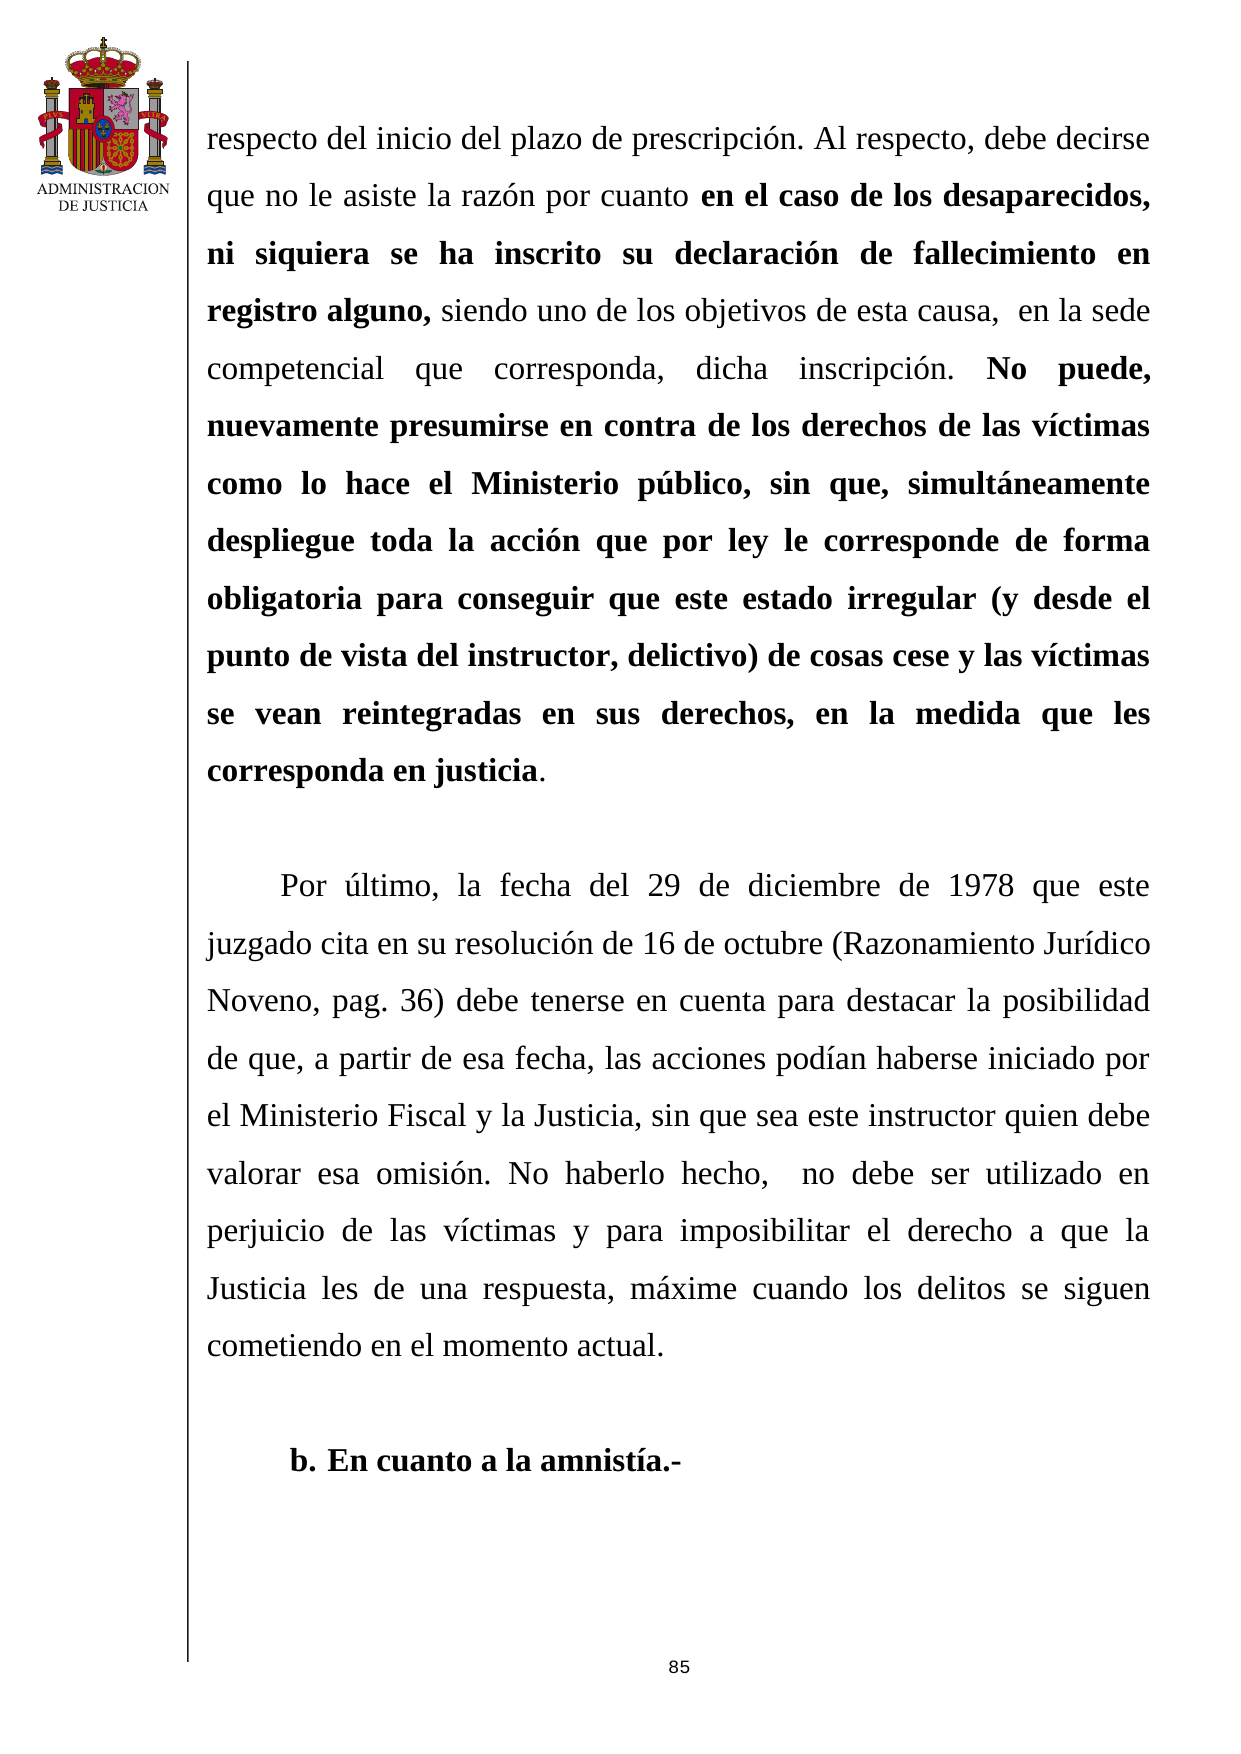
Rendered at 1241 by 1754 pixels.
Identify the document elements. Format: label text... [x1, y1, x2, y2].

list En cuanto a la amnistía.- [289, 1441, 1152, 1479]
text respecto del inicio del plazo de prescripción. Al respecto, debe decirse que no le asiste la razón por cuanto en el caso de los desaparecidos, ni siquiera se ha inscrito su declaración de fallecimiento en registro alguno, siendo uno de los objetivos de esta causa, en la sede competencial que corresponda, dicha inscripción. No puede, nuevamente presumirse en contra de los derechos de las víctimas como lo hace el Ministerio público, sin que, simultáneamente despliegue toda la acción que por ley le corresponde de forma obligatoria para conseguir que este estado irregular (y desde el punto de vista del instructor, delictivo) de cosas cese y las víctimas se vean reintegradas en sus derechos, en la medida que les corresponda en justicia. [207, 118, 1152, 789]
text Por último, la fecha del 29 de diciembre de 1978 que este juzgado cita en su resolución de 16 de octubre (Razonamiento Jurídico Noveno, pag. 36) debe tenerse en cuenta para destacar la posibilidad de que, a partir de esa fecha, las acciones podían haberse iniciado por el Ministerio Fiscal y la Justicia, sin que sea este instructor quien debe valorar esa omisión. No haberlo hecho, no debe ser utilizado en perjuicio de las víctimas y para imposibilitar el derecho a que la Justicia les de una respuesta, máxime cuando los delitos se siguen cometiendo en el momento actual. [207, 866, 1152, 1364]
